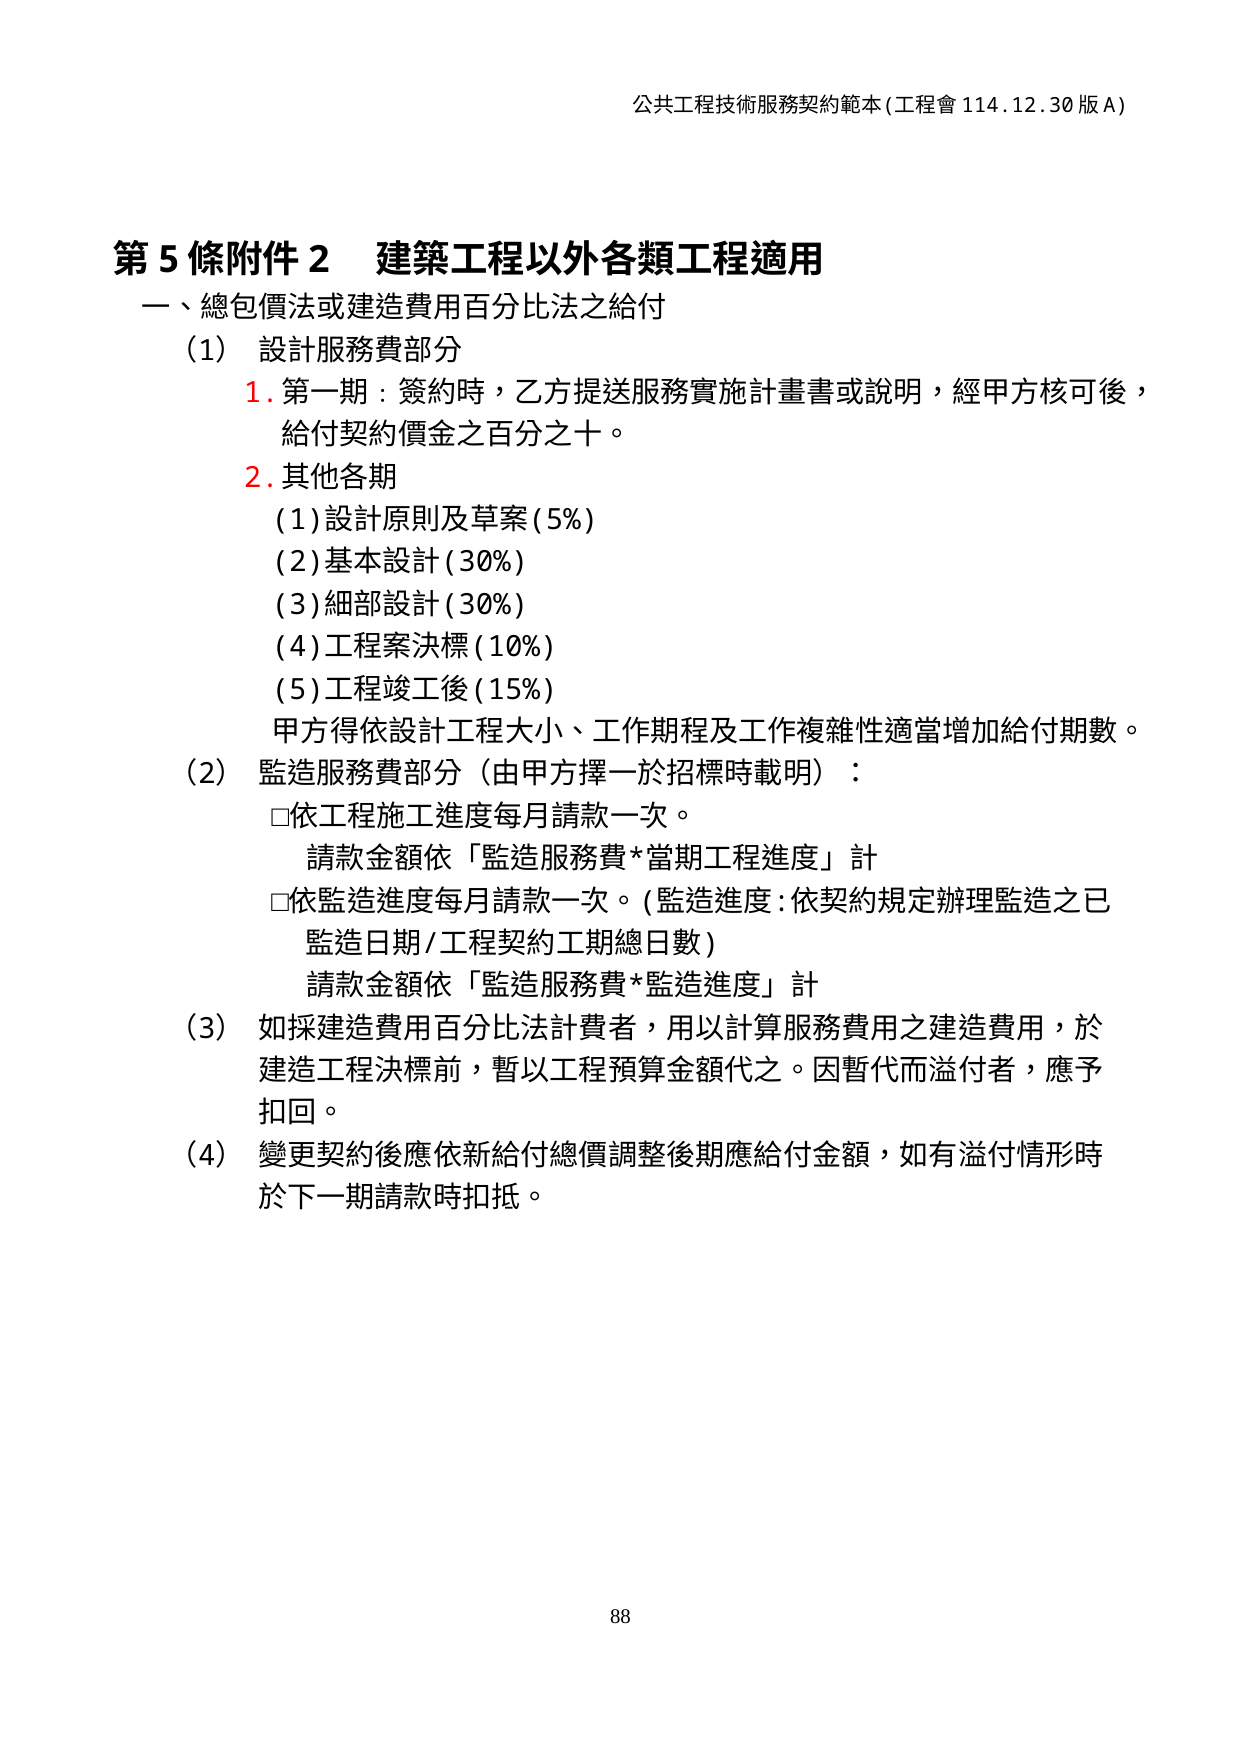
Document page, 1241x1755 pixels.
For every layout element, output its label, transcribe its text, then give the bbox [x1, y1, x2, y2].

text (3)細部設計(30%) [213, 580, 1128, 623]
list 其他各期 [244, 453, 1128, 496]
list 監造服務費部分（由甲方擇一於招標時載明）： [169, 750, 1128, 792]
text (5)工程竣工後(15%) [213, 665, 1128, 708]
list 如採建造費用百分比法計費者，用以計算服務費用之建造費用，於建造工程決標前，暫以工程預算金額代之。因暫代而溢付者，應予扣回。 [169, 1004, 1128, 1131]
text □依工程施工進度每月請款一次。 [213, 792, 1128, 835]
text 請款金額依「監造服務費*當期工程進度」計 [213, 835, 1128, 877]
list 第一期﹕簽約時，乙方提送服務實施計畫書或說明，經甲方核可後，給付契約價金之百分之十。 [244, 368, 1128, 453]
text 甲方得依設計工程大小、工作期程及工作複雜性適當增加給付期數。 [271, 708, 1128, 750]
list 變更契約後應依新給付總價調整後期應給付金額，如有溢付情形時於下一期請款時扣抵。 [169, 1131, 1128, 1216]
text (4)工程案決標(10%) [213, 623, 1128, 665]
text 請款金額依「監造服務費*監造進度」計 [271, 962, 1128, 1004]
text (1)設計原則及草案(5%) [213, 496, 1128, 538]
text □依監造進度每月請款一次。(監造進度:依契約規定辦理監造之已監造日期/工程契約工期總日數) [271, 877, 1128, 962]
text 第5條附件2 建築工程以外各類工程適用 [112, 229, 1128, 284]
text 一、總包價法或建造費用百分比法之給付 [112, 284, 1128, 326]
text (2)基本設計(30%) [213, 538, 1128, 580]
list 設計服務費部分 [169, 326, 1128, 368]
